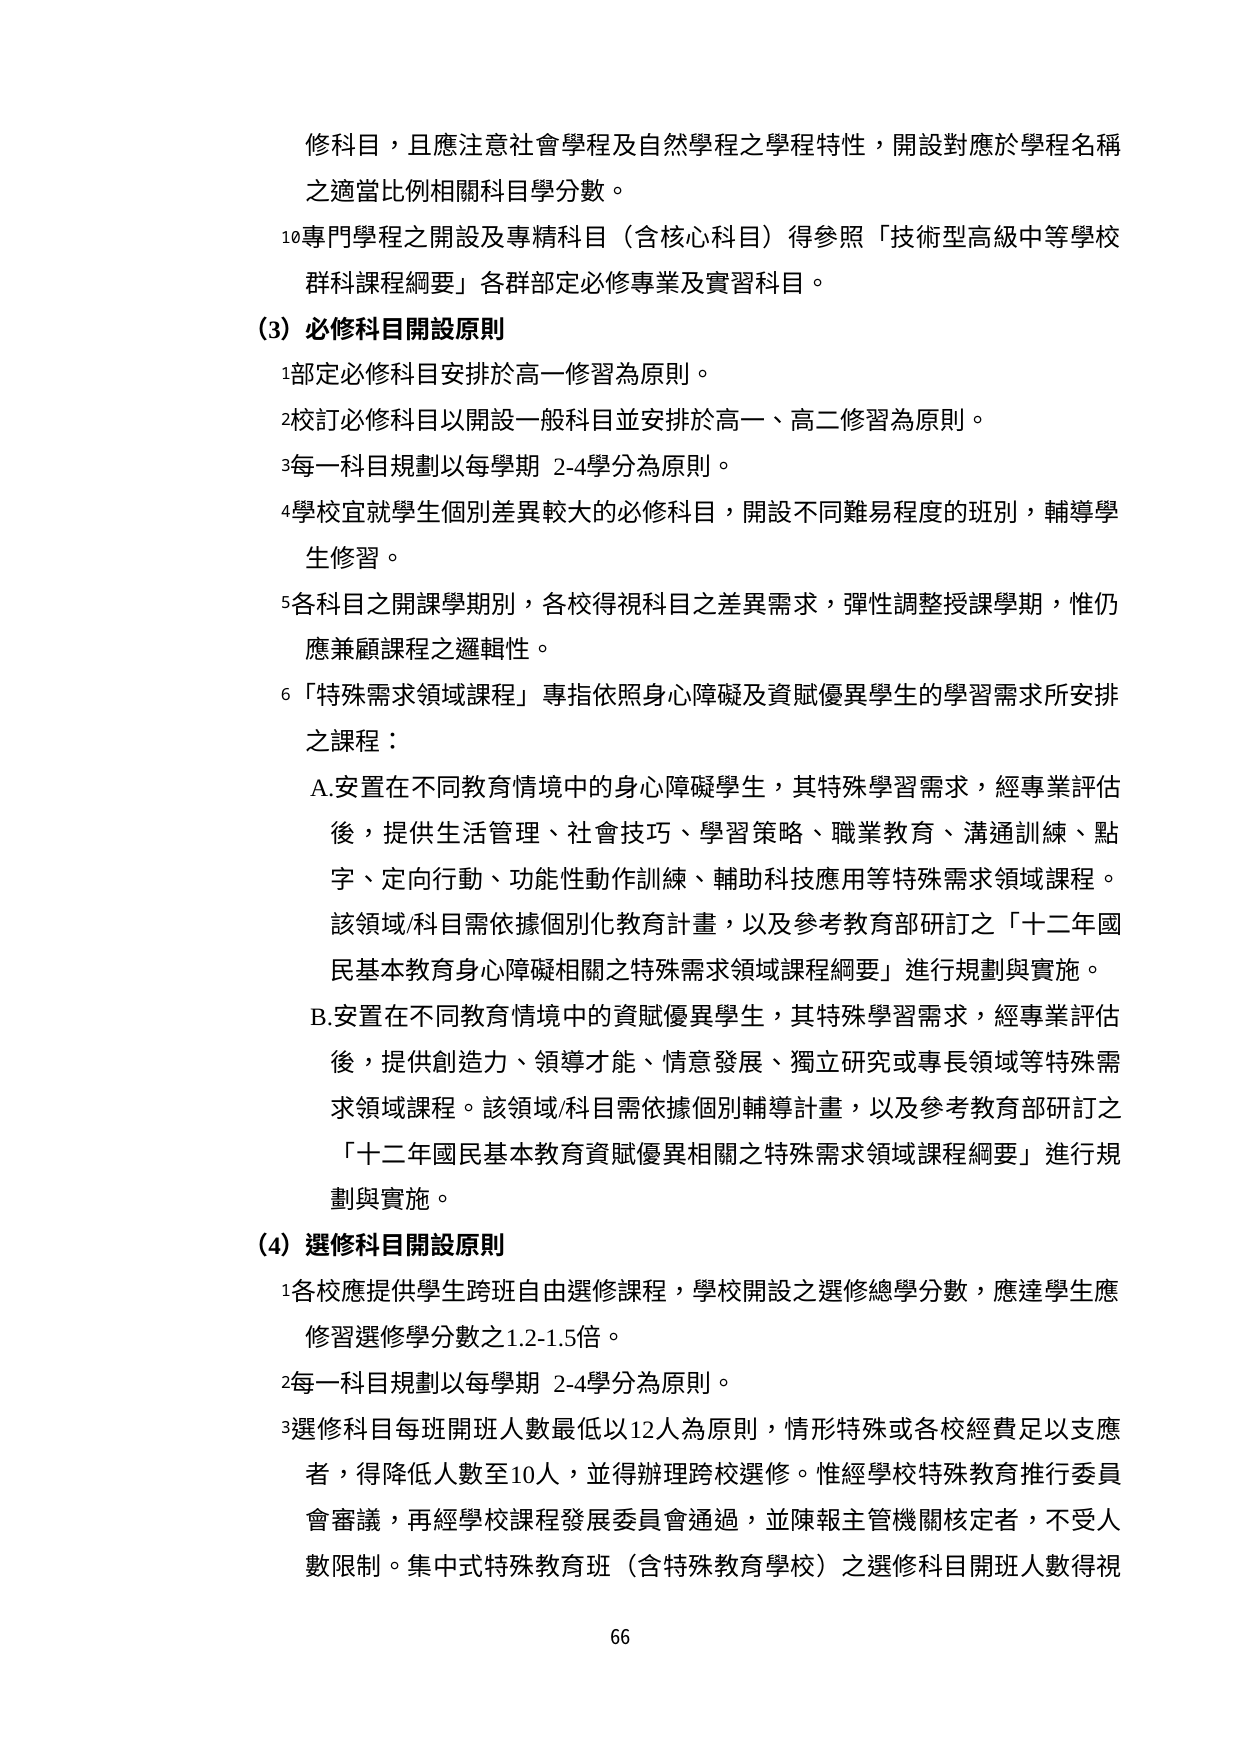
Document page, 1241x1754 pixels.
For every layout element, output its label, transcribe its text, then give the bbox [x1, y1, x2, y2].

text 10專門學程之開設及專精科目（含核心科目）得參照「技術型高級中等學校群科課程綱要」各群部定必修專業及實習科目。 [281, 210, 1122, 301]
text 4學校宜就學生個別差異較大的必修科目，開設不同難易程度的班別，輔導學生修習。 [281, 485, 1122, 576]
text 修科目，且應注意社會學程及自然學程之學程特性，開設對應於學程名稱之適當比例相關科目學分數。 [281, 118, 1122, 210]
text 2校訂必修科目以開設一般科目並安排於高一、高二修習為原則。 [281, 393, 1122, 439]
text （3）必修科目開設原則 [243, 301, 1122, 347]
text 3選修科目每班開班人數最低以12人為原則，情形特殊或各校經費足以支應者，得降低人數至10人，並得辦理跨校選修。惟經學校特殊教育推行委員會審議，再經學校課程發展委員會通過，並陳報主管機關核定者，不受人數限制。集中式特殊教育班（含特殊教育學校）之選修科目開班人數得視 [281, 1401, 1122, 1585]
text 2每一科目規劃以每學期 2-4學分為原則。 [281, 1356, 1122, 1401]
text B.安置在不同教育情境中的資賦優異學生，其特殊學習需求，經專業評估後，提供創造力、領導才能、情意發展、獨立研究或專長領域等特殊需求領域課程。該領域/科目需依據個別輔導計畫，以及參考教育部研訂之「十二年國民基本教育資賦優異相關之特殊需求領域課程綱要」進行規劃與實施。 [310, 989, 1122, 1218]
text （4）選修科目開設原則 [243, 1218, 1122, 1264]
text 1部定必修科目安排於高一修習為原則。 [281, 347, 1122, 393]
text 3每一科目規劃以每學期 2-4學分為原則。 [281, 439, 1122, 485]
text A.安置在不同教育情境中的身心障礙學生，其特殊學習需求，經專業評估後，提供生活管理、社會技巧、學習策略、職業教育、溝通訓練、點字、定向行動、功能性動作訓練、輔助科技應用等特殊需求領域課程。該領域/科目需依據個別化教育計畫，以及參考教育部研訂之「十二年國民基本教育身心障礙相關之特殊需求領域課程綱要」進行規劃與實施。 [310, 760, 1122, 989]
text 1各校應提供學生跨班自由選修課程，學校開設之選修總學分數，應達學生應修習選修學分數之1.2-1.5倍。 [281, 1264, 1122, 1356]
text 6「特殊需求領域課程」專指依照身心障礙及資賦優異學生的學習需求所安排之課程： [281, 668, 1122, 760]
text 5各科目之開課學期別，各校得視科目之差異需求，彈性調整授課學期，惟仍應兼顧課程之邏輯性。 [281, 576, 1122, 668]
